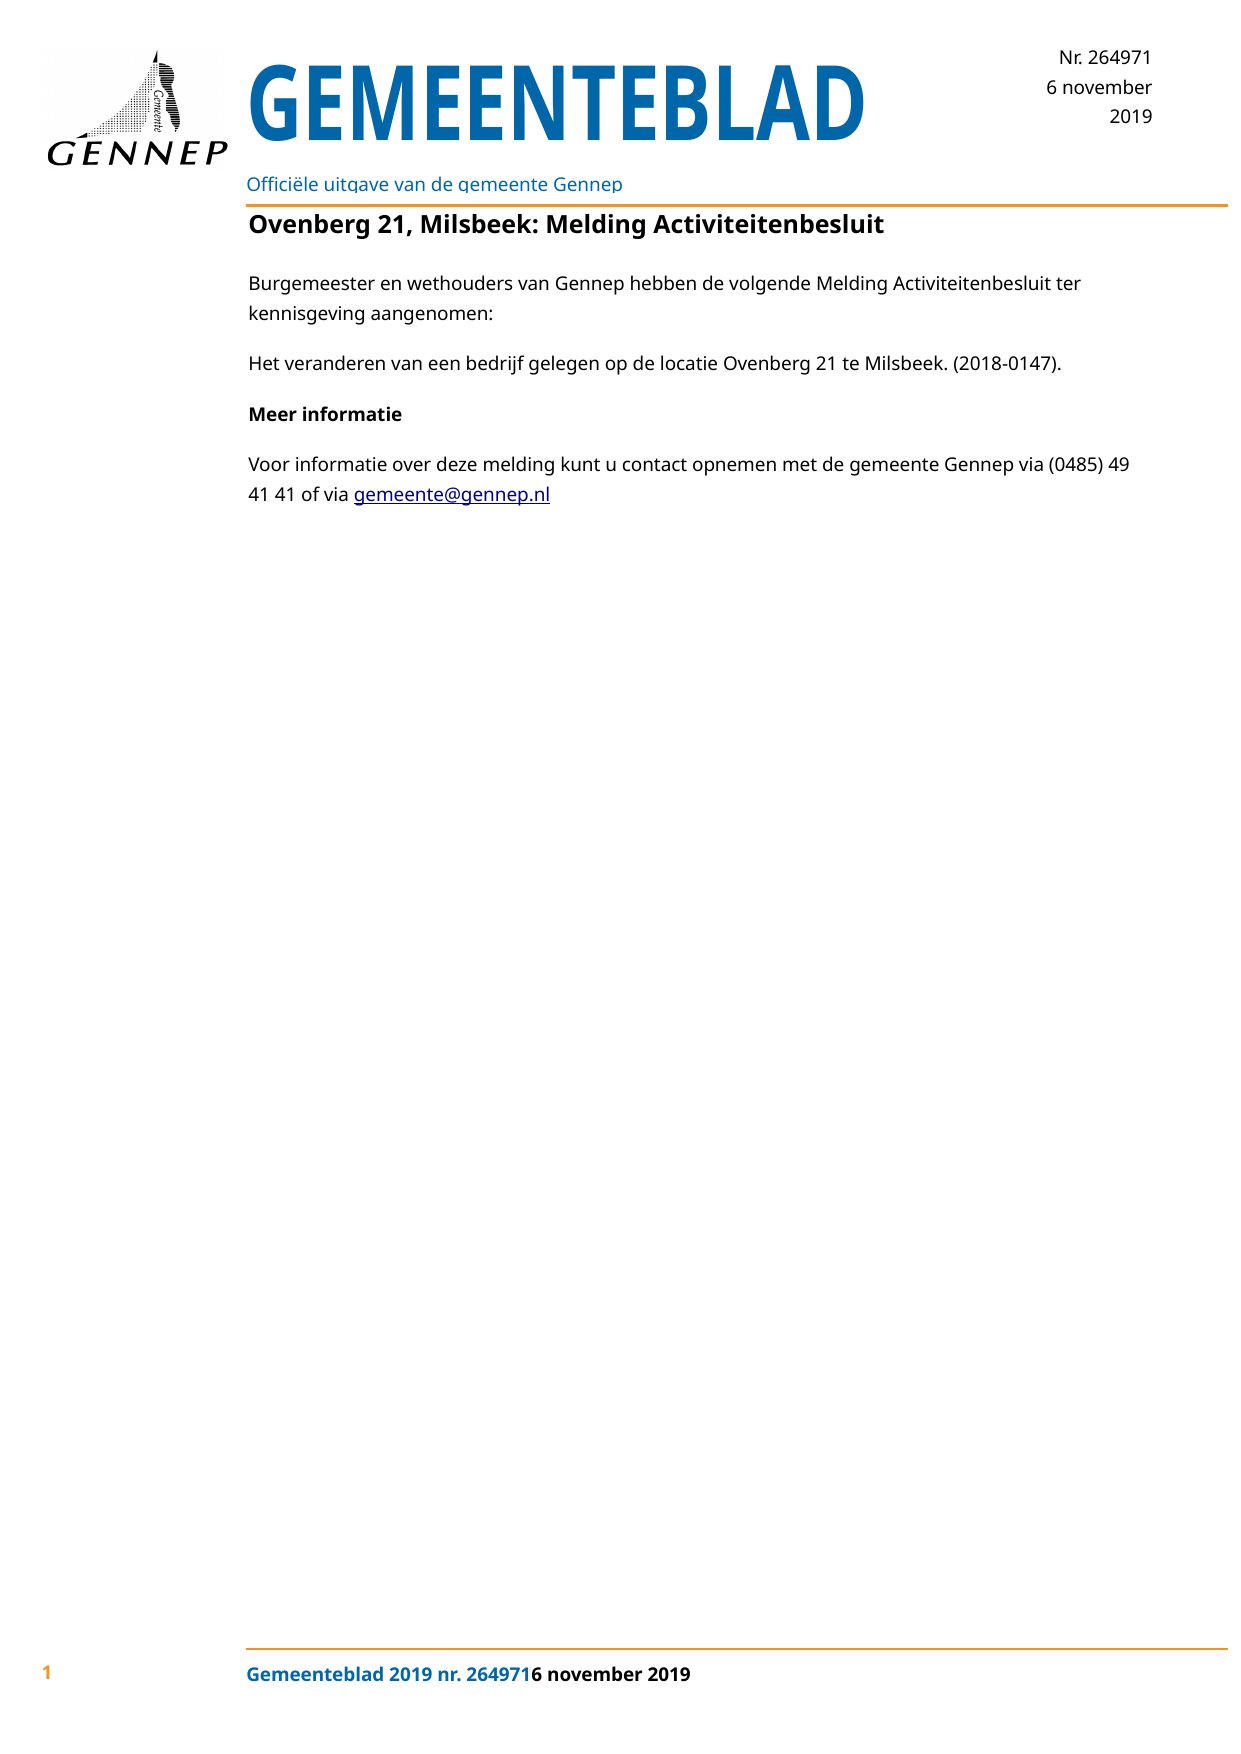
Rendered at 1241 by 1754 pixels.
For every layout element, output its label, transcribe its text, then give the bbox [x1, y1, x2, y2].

text Burgemeester en wethouders van Gennep hebben de volgende Melding Activiteitenbesluit ter kennisgeving aangenomen: [248, 270, 1152, 326]
text Meer informatie [248, 401, 1152, 426]
text Het veranderen van een bedrijf gelegen op de locatie Ovenberg 21 te Milsbeek. (2018-0147). [248, 350, 1152, 376]
text Ovenberg 21, Milsbeek: Melding Activiteitenbesluit [248, 207, 1152, 241]
picture [41, 47, 231, 172]
text Voor informatie over deze melding kunt u contact opnemen met de gemeente Gennep via (0485) 49 41 41 of via gemeente@gennep.nl [248, 451, 1152, 506]
